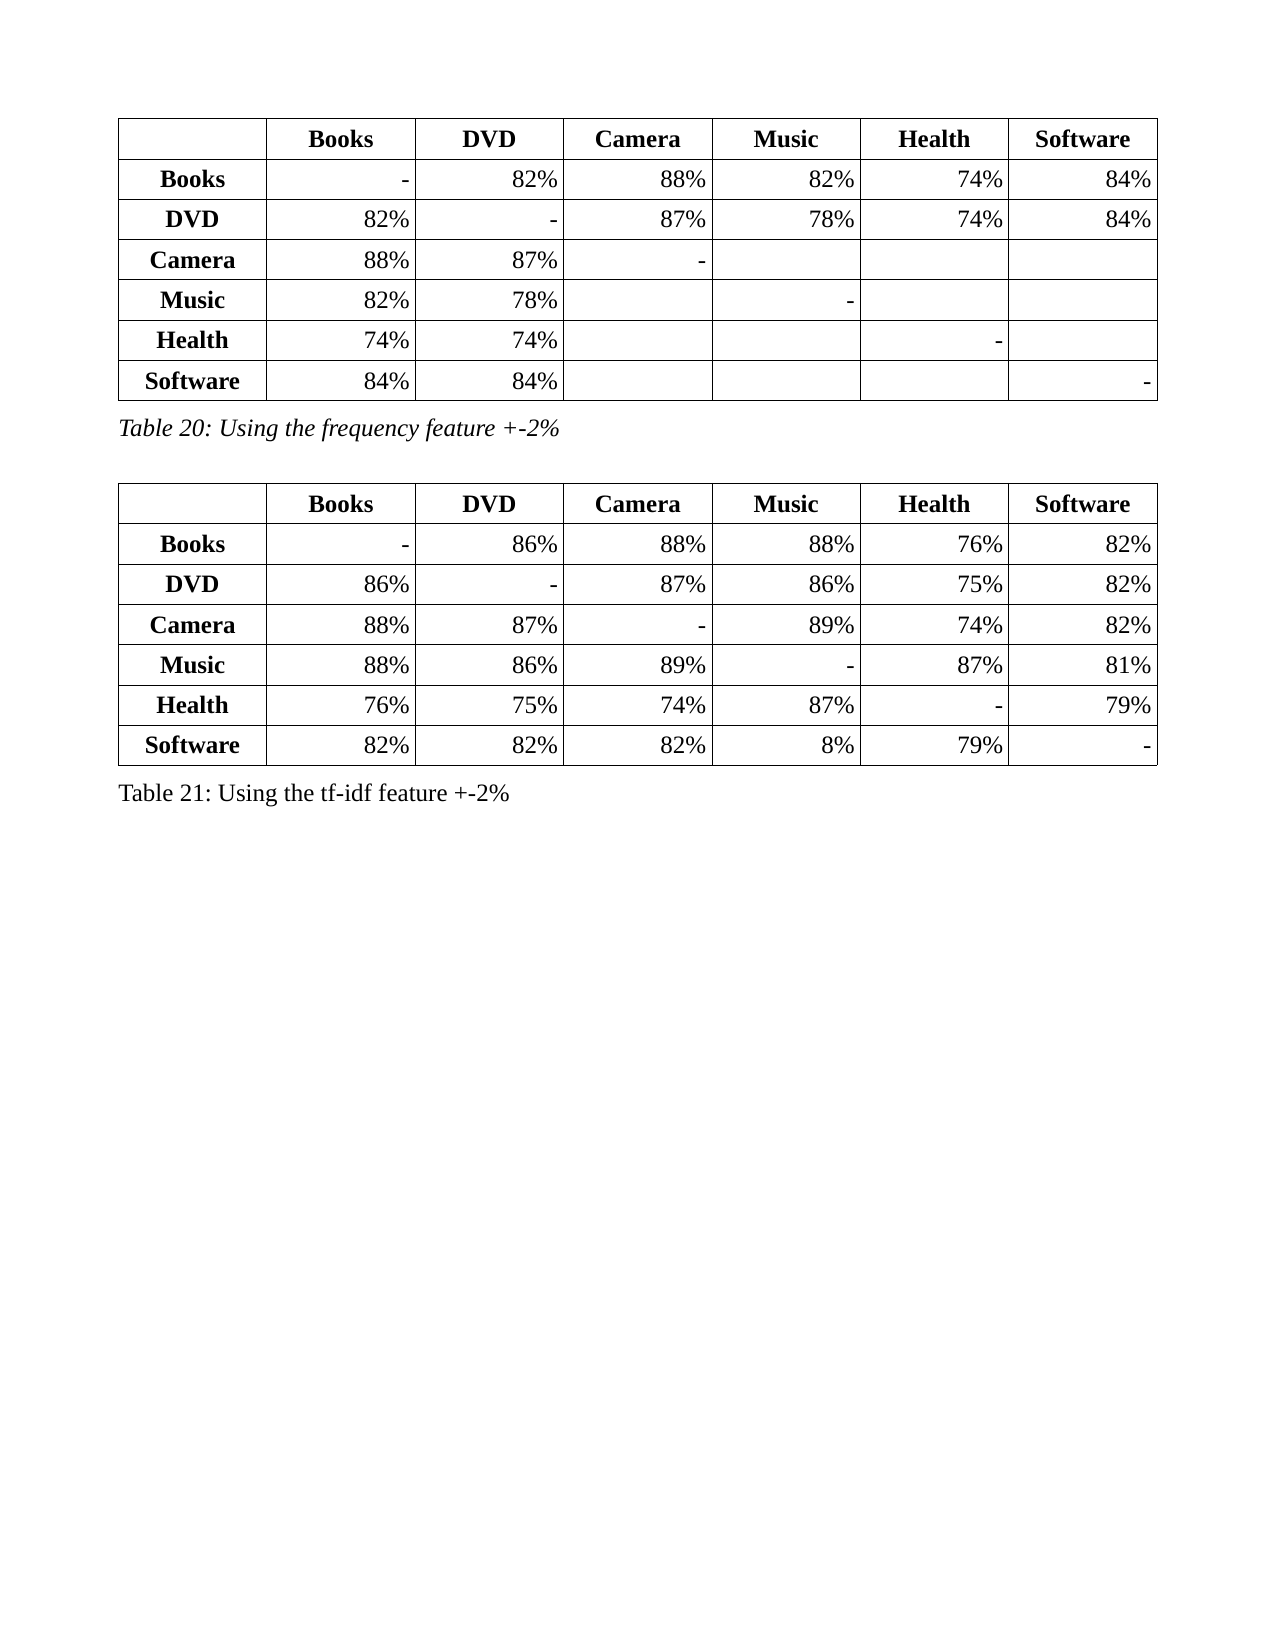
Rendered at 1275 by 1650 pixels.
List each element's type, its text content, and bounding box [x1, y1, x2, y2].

table_cell 75% [861, 565, 1008, 604]
table_header Software [1009, 119, 1157, 158]
table_cell 86% [713, 565, 860, 604]
table_cell 84% [267, 361, 415, 400]
table_cell - [713, 280, 860, 320]
table_cell 8% [713, 726, 860, 765]
table_cell 84% [416, 361, 563, 400]
table_cell 75% [416, 686, 563, 725]
table_cell - [416, 200, 563, 239]
table_cell 89% [564, 645, 712, 684]
table_cell [564, 321, 712, 360]
table_cell 82% [416, 160, 563, 199]
table_cell 84% [1009, 200, 1157, 239]
table_cell 88% [267, 605, 415, 644]
table_cell 82% [267, 200, 415, 239]
table_header Software [1009, 484, 1157, 523]
table_cell 74% [267, 321, 415, 360]
table_cell 82% [416, 726, 563, 765]
table_cell - [861, 321, 1008, 360]
table_cell 87% [861, 645, 1008, 684]
table_cell - [713, 645, 860, 684]
table_cell - [1009, 726, 1157, 765]
table_cell 88% [713, 524, 860, 563]
table_cell [713, 361, 860, 400]
table_header DVD [416, 484, 563, 523]
text Table 21: Using the tf-idf feature +-2% [118, 778, 1157, 806]
table_header Books [267, 484, 415, 523]
table_cell 86% [416, 524, 563, 563]
table_cell 74% [416, 321, 563, 360]
table_cell 87% [416, 240, 563, 279]
table_cell 74% [861, 605, 1008, 644]
table_cell [564, 361, 712, 400]
table_cell - [267, 160, 415, 199]
table_cell Books [119, 524, 266, 563]
table_cell 82% [1009, 565, 1157, 604]
table_cell - [564, 240, 712, 279]
table_header DVD [416, 119, 563, 158]
table_cell Health [119, 321, 266, 360]
table_cell 76% [267, 686, 415, 725]
table_cell 79% [1009, 686, 1157, 725]
table_header Music [713, 484, 860, 523]
table_cell - [1009, 361, 1157, 400]
table_cell 74% [861, 200, 1008, 239]
table_cell [861, 280, 1008, 320]
table_cell Books [119, 160, 266, 199]
table_header [119, 119, 266, 158]
table_cell 79% [861, 726, 1008, 765]
table_cell 74% [564, 686, 712, 725]
table_cell Health [119, 686, 266, 725]
table_cell 78% [416, 280, 563, 320]
table_cell - [564, 605, 712, 644]
table_cell Music [119, 280, 266, 320]
table_cell 82% [564, 726, 712, 765]
table_cell 82% [1009, 524, 1157, 563]
table_cell - [416, 565, 563, 604]
table_cell 87% [416, 605, 563, 644]
table_cell 81% [1009, 645, 1157, 684]
table_cell [1009, 240, 1157, 279]
table_cell [713, 240, 860, 279]
table_cell Software [119, 361, 266, 400]
table_cell 78% [713, 200, 860, 239]
table_cell 88% [267, 645, 415, 684]
table_cell 88% [564, 524, 712, 563]
table_cell [1009, 280, 1157, 320]
text Table 20: Using the frequency feature +-2% [118, 413, 1157, 442]
table_cell [861, 361, 1008, 400]
table_header Health [861, 484, 1008, 523]
table_cell 76% [861, 524, 1008, 563]
table_cell Camera [119, 605, 266, 644]
table_header [119, 484, 266, 523]
table_cell Music [119, 645, 266, 684]
table_cell DVD [119, 200, 266, 239]
table_header Camera [564, 119, 712, 158]
table_header Health [861, 119, 1008, 158]
table_cell 89% [713, 605, 860, 644]
table_cell Software [119, 726, 266, 765]
table_cell 82% [267, 726, 415, 765]
table_cell [713, 321, 860, 360]
table_header Camera [564, 484, 712, 523]
table_cell 82% [713, 160, 860, 199]
table_cell - [861, 686, 1008, 725]
table_cell 88% [564, 160, 712, 199]
table_cell Camera [119, 240, 266, 279]
table_cell 84% [1009, 160, 1157, 199]
table_cell 86% [416, 645, 563, 684]
table_cell [1009, 321, 1157, 360]
table_cell 87% [564, 565, 712, 604]
table_cell 87% [564, 200, 712, 239]
table_header Music [713, 119, 860, 158]
table_cell 86% [267, 565, 415, 604]
table_header Books [267, 119, 415, 158]
table_cell 88% [267, 240, 415, 279]
table_cell 87% [713, 686, 860, 725]
table_cell 82% [267, 280, 415, 320]
table_cell 74% [861, 160, 1008, 199]
table_cell [564, 280, 712, 320]
table_cell [861, 240, 1008, 279]
table_cell - [267, 524, 415, 563]
table_cell DVD [119, 565, 266, 604]
table_cell 82% [1009, 605, 1157, 644]
